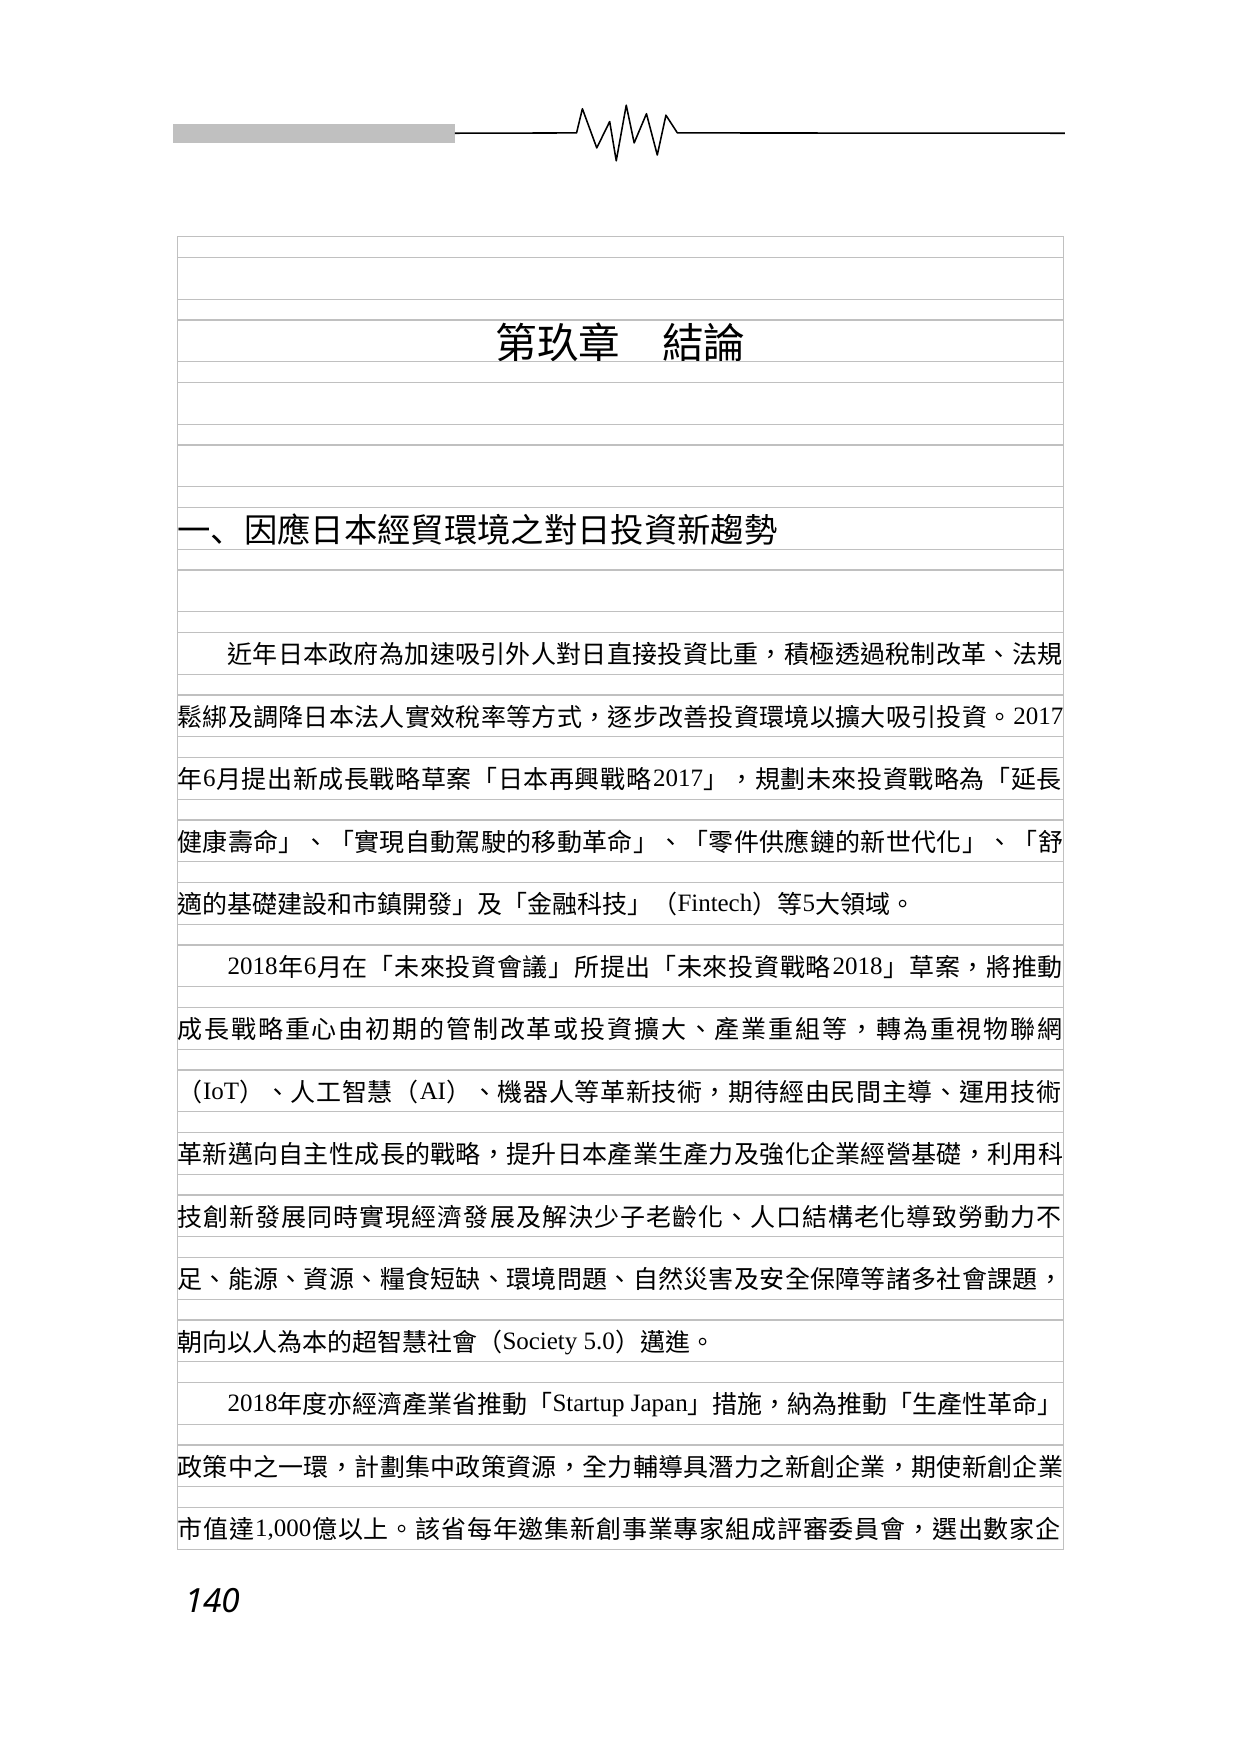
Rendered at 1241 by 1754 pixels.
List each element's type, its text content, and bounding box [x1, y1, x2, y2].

text 2018年度亦經濟產業省推動「Startup Japan」措施，納為推動「生產性革命」 [178, 1383, 1063, 1424]
text [178, 800, 1063, 819]
text [178, 1487, 1063, 1507]
text [178, 487, 1063, 507]
text [178, 1175, 1063, 1194]
text [178, 1425, 1063, 1444]
text （IoT）、人工智慧（AI）、機器人等革新技術，期待經由民間主導、運用技術 [178, 1071, 1063, 1111]
text 成長戰略重心由初期的管制改革或投資擴大、產業重組等，轉為重視物聯網 [178, 1008, 1063, 1049]
text 足、能源、資源、糧食短缺、環境問題、自然災害及安全保障等諸多社會課題， [178, 1258, 1063, 1299]
text 適的基礎建設和市鎮開發」及「金融科技」（Fintech）等5大領域。 [178, 883, 1063, 924]
text [178, 675, 1063, 694]
text 第玖章 結論 [178, 321, 1063, 361]
text 鬆綁及調降日本法人實效稅率等方式，逐步改善投資環境以擴大吸引投資。2017 [178, 696, 1063, 736]
text 市值達1,000億以上。該省每年邀集新創事業專家組成評審委員會，選出數家企 [178, 1508, 1063, 1549]
text [178, 1237, 1063, 1257]
text 政策中之一環，計劃集中政策資源，全力輔導具潛力之新創企業，期使新創企業 [178, 1446, 1063, 1486]
text [178, 300, 1063, 319]
text [178, 612, 1063, 632]
text 2018年6月在「未來投資會議」所提出「未來投資戰略2018」草案，將推動 [178, 946, 1063, 986]
text 一、因應日本經貿環境之對日投資新趨勢 [178, 508, 1063, 549]
text 革新邁向自主性成長的戰略，提升日本產業生產力及強化企業經營基礎，利用科 [178, 1133, 1063, 1174]
text 技創新發展同時實現經濟發展及解決少子老齡化、人口結構老化導致勞動力不 [178, 1196, 1063, 1236]
text [178, 1050, 1063, 1069]
text 年6月提出新成長戰略草案「日本再興戰略2017」，規劃未來投資戰略為「延長 [178, 758, 1063, 799]
text [178, 737, 1063, 757]
text [178, 987, 1063, 1007]
text [178, 1300, 1063, 1319]
text 朝向以人為本的超智慧社會（Society 5.0）邁進。 [178, 1321, 1063, 1361]
text [178, 1362, 1063, 1382]
text [178, 1112, 1063, 1132]
text [178, 862, 1063, 882]
text 健康壽命」、「實現自動駕駛的移動革命」、「零件供應鏈的新世代化」、「舒 [178, 821, 1063, 861]
text 近年日本政府為加速吸引外人對日直接投資比重，積極透過稅制改革、法規 [178, 633, 1063, 674]
text [178, 925, 1063, 944]
